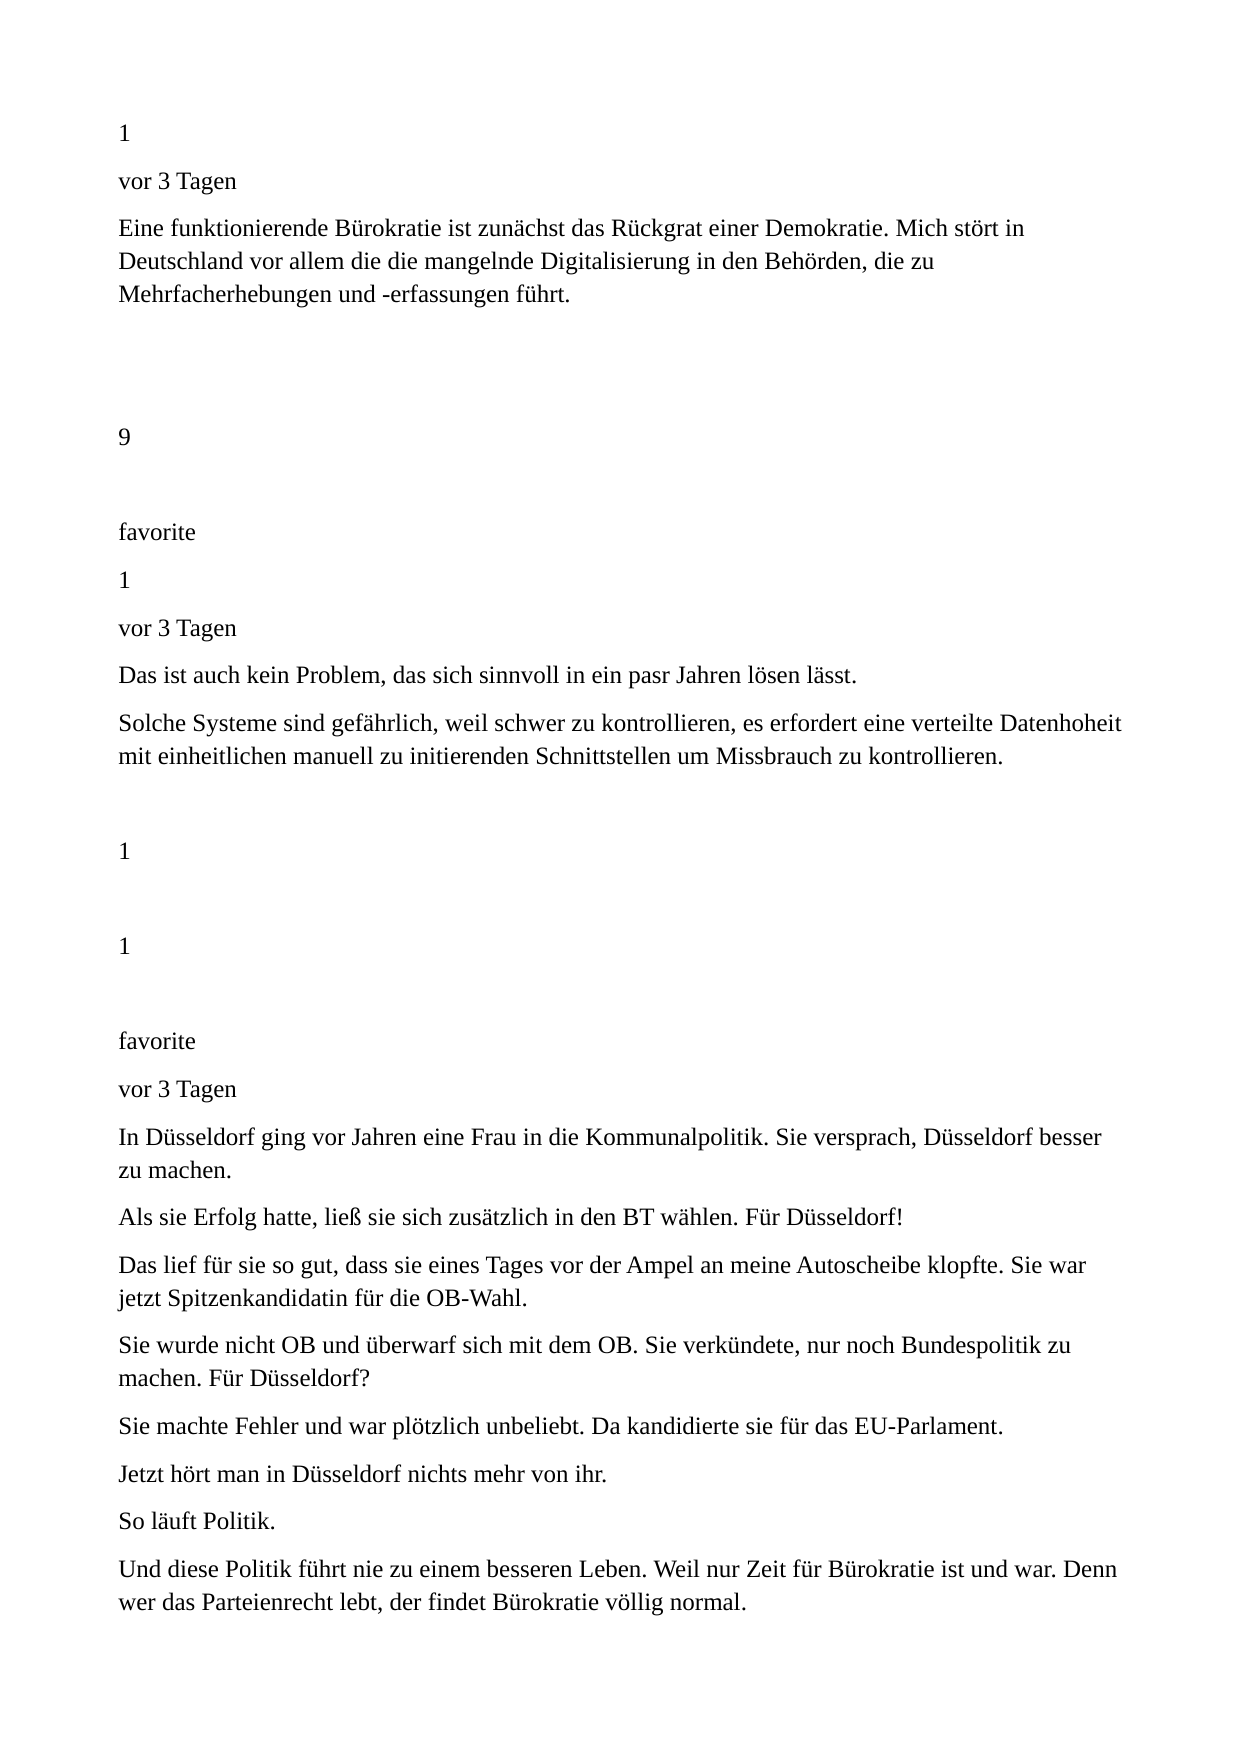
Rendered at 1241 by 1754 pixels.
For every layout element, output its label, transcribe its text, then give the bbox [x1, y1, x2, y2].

text Eine funktionierende Bürokratie ist zunächst das Rückgrat einer Demokratie. Mich stört in Deutschland vor allem die die mangelnde Digitalisierung in den Behörden, die zu Mehrfacherhebungen und -erfassungen führt. [118, 213, 1122, 308]
text In Düsseldorf ging vor Jahren eine Frau in die Kommunalpolitik. Sie versprach, Düsseldorf besser zu machen. [118, 1122, 1122, 1183]
text Sie machte Fehler und war plötzlich unbeliebt. Da kandidierte sie für das EU-Parlament. [118, 1411, 1122, 1440]
text Und diese Politik führt nie zu einem besseren Leben. Weil nur Zeit für Bürokratie ist und war. Denn wer das Parteienrecht lebt, der findet Bürokratie völlig normal. [118, 1554, 1122, 1616]
text 9 [118, 422, 1122, 451]
text So läuft Politik. [118, 1506, 1122, 1535]
text Jetzt hört man in Düsseldorf nichts mehr von ihr. [118, 1459, 1122, 1487]
text Das lief für sie so gut, dass sie eines Tages vor der Ampel an meine Autoscheibe klopfte. Sie war jetzt Spitzenkandidatin für die OB-Wahl. [118, 1250, 1122, 1312]
text Sie wurde nicht OB und überwarf sich mit dem OB. Sie verkündete, nur noch Bundespolitik zu machen. Für Düsseldorf? [118, 1331, 1122, 1392]
text vor 3 Tagen [118, 166, 1122, 194]
text 1 [118, 836, 1122, 865]
text 1 [118, 118, 1122, 147]
text favorite [118, 1026, 1122, 1055]
text vor 3 Tagen [118, 1074, 1122, 1103]
text 1 [118, 931, 1122, 960]
text 1 [118, 565, 1122, 594]
text Das ist auch kein Problem, das sich sinnvoll in ein pasr Jahren lösen lässt. [118, 660, 1122, 689]
text Als sie Erfolg hatte, ließ sie sich zusätzlich in den BT wählen. Für Düsseldorf! [118, 1202, 1122, 1231]
text favorite [118, 517, 1122, 546]
text vor 3 Tagen [118, 613, 1122, 641]
text Solche Systeme sind gefährlich, weil schwer zu kontrollieren, es erfordert eine verteilte Datenhoheit mit einheitlichen manuell zu initierenden Schnittstellen um Missbrauch zu kontrollieren. [118, 708, 1122, 769]
